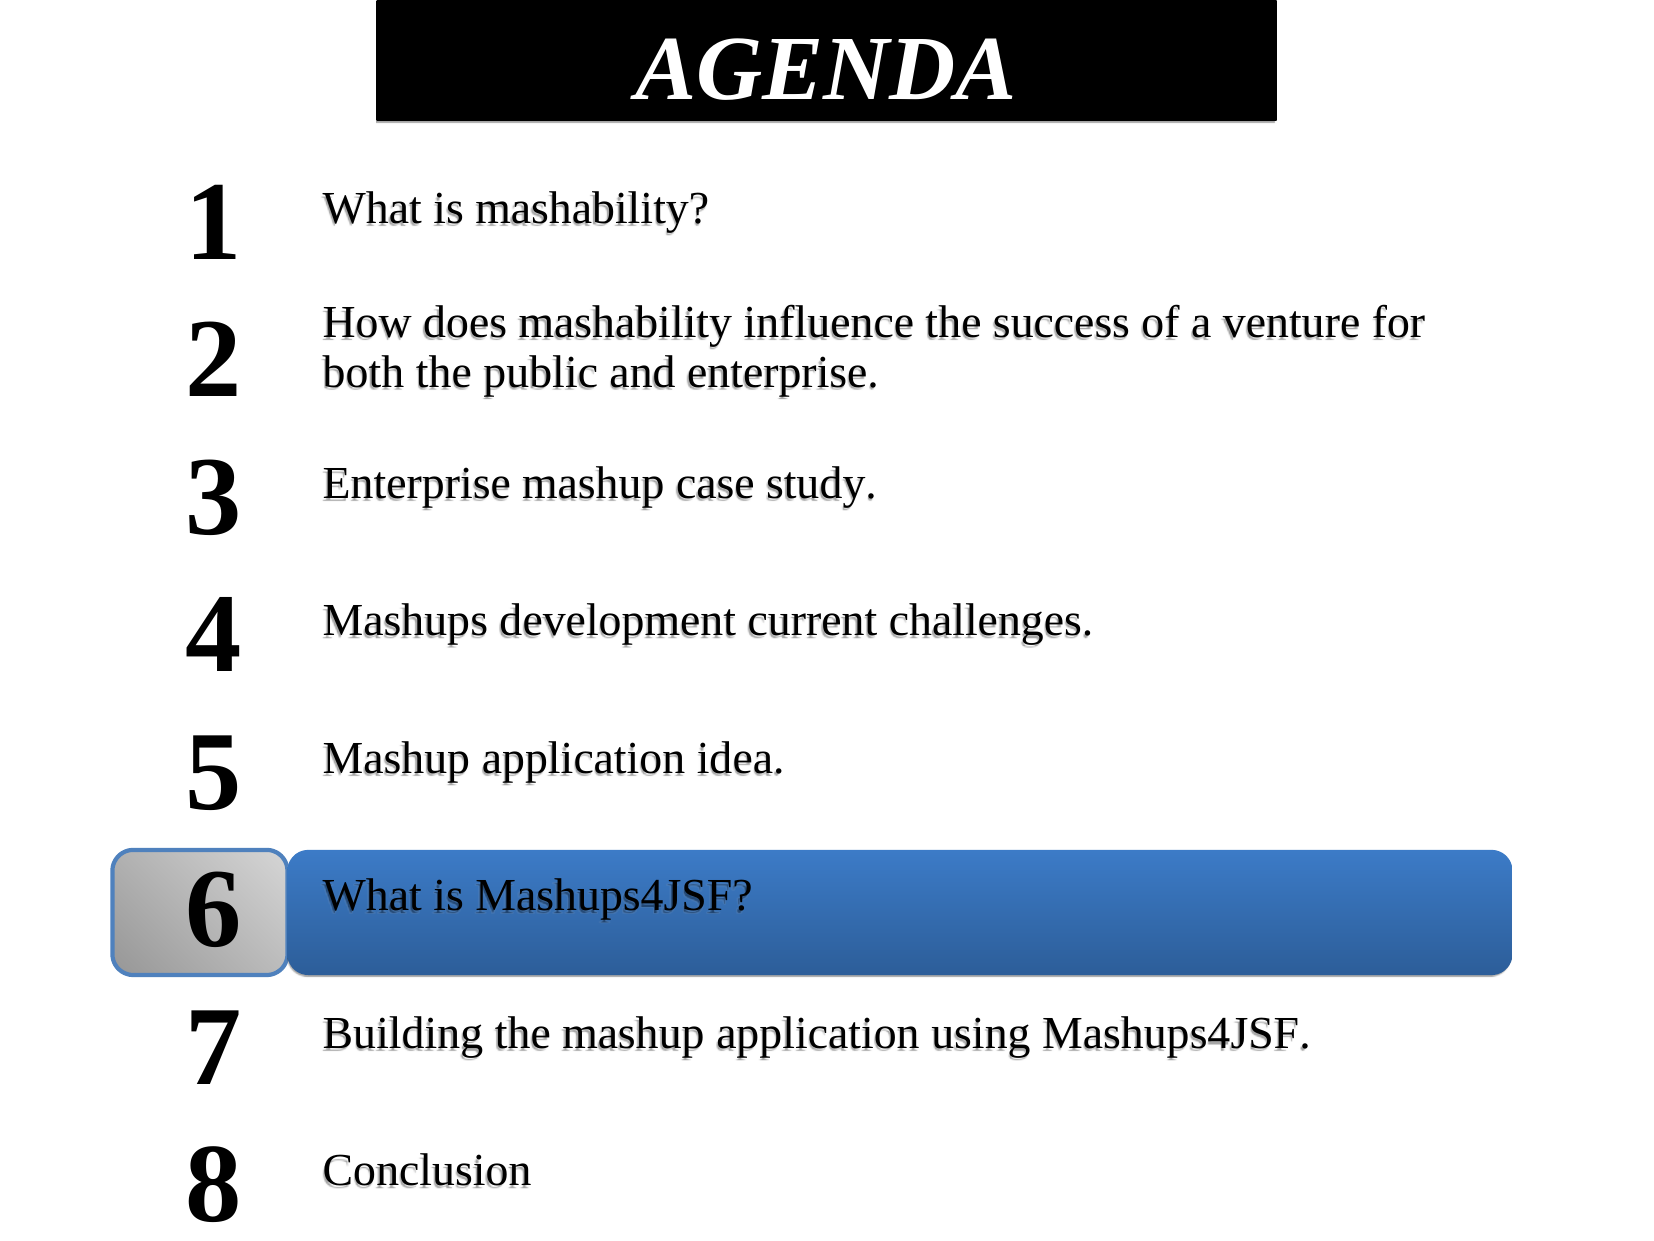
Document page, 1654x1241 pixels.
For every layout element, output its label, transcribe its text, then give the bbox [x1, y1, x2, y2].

text_box What is mashability? [302, 145, 1527, 271]
text_box 7 [126, 970, 302, 1096]
text_box AGENDA [377, 0, 1277, 120]
text_box 5 [126, 695, 302, 821]
text_box 4 [126, 557, 302, 683]
text_box [112, 851, 1513, 975]
text_box 2 [126, 282, 302, 408]
text_box 1 [126, 145, 302, 271]
text_box What is Mashups4JSF? [302, 832, 1527, 958]
text_box How does mashability influence the success of a venture for both the public and enterprise. [302, 282, 1527, 408]
text_box 8 [126, 1107, 302, 1233]
text_box 3 [126, 420, 302, 546]
text_box Mashup application idea. [302, 695, 1527, 821]
text_box Building the mashup application using Mashups4JSF. [302, 970, 1527, 1096]
text_box 6 [126, 832, 302, 958]
text_box Mashups development current challenges. [302, 557, 1527, 683]
text_box Conclusion [302, 1107, 1527, 1233]
text_box Enterprise mashup case study. [302, 420, 1527, 546]
